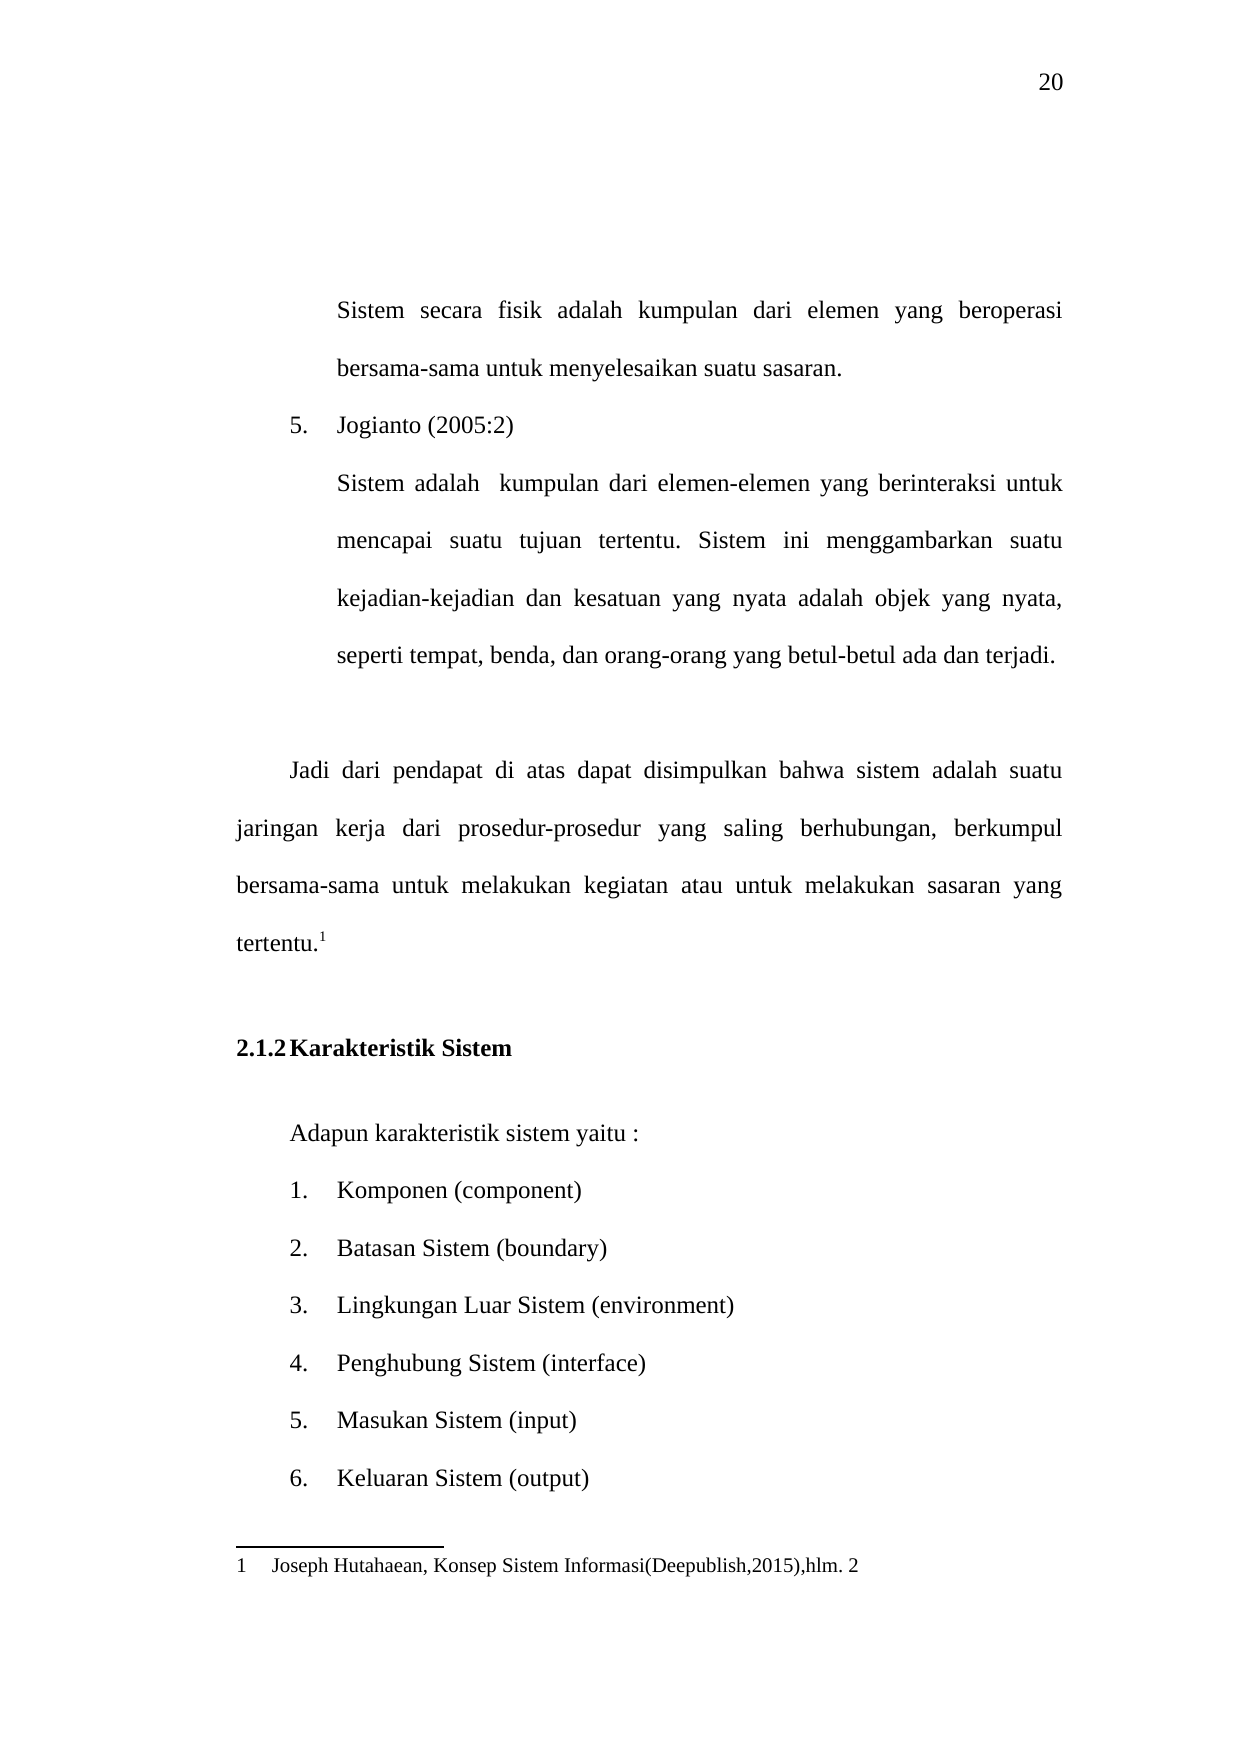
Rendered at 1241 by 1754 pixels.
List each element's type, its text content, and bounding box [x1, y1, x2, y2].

text Jadi dari pendapat di atas dapat disimpulkan bahwa sistem adalah suatu jaringan kerja dari prosedur-prosedur yang saling berhubungan, berkumpul bersama-sama untuk melakukan kegiatan atau untuk melakukan sasaran yang tertentu. [236, 755, 1063, 957]
list Sistem secara fisik adalah kumpulan dari elemen yang beroperasi bersama-sama untuk menyelesaikan suatu sasaran. [289, 295, 1063, 382]
list Komponen (component) [289, 1176, 1063, 1204]
list Lingkungan Luar Sistem (environment) [289, 1291, 1063, 1319]
text Joseph Hutahaean, Konsep Sistem Informasi(Deepublish,2015),hlm. 2 [236, 1553, 1063, 1577]
subtitle 2.1.2 Karakteristik Sistem [236, 985, 1063, 1074]
list Keluaran Sistem (output) [289, 1463, 1063, 1492]
text Adapun karakteristik sistem yaitu : [236, 1118, 1063, 1147]
list Sistem adalah kumpulan dari elemen-elemen yang berinteraksi untuk mencapai suatu tujuan tertentu. Sistem ini menggambarkan suatu kejadian-kejadian dan kesatuan yang nyata adalah objek yang nyata, seperti tempat, benda, dan orang-orang yang betul-betul ada dan terjadi. [289, 468, 1063, 669]
list Masukan Sistem (input) [289, 1406, 1063, 1434]
list Penghubung Sistem (interface) [289, 1348, 1063, 1377]
list Batasan Sistem (boundary) [289, 1233, 1063, 1262]
list Jogianto (2005:2) [289, 410, 1063, 439]
